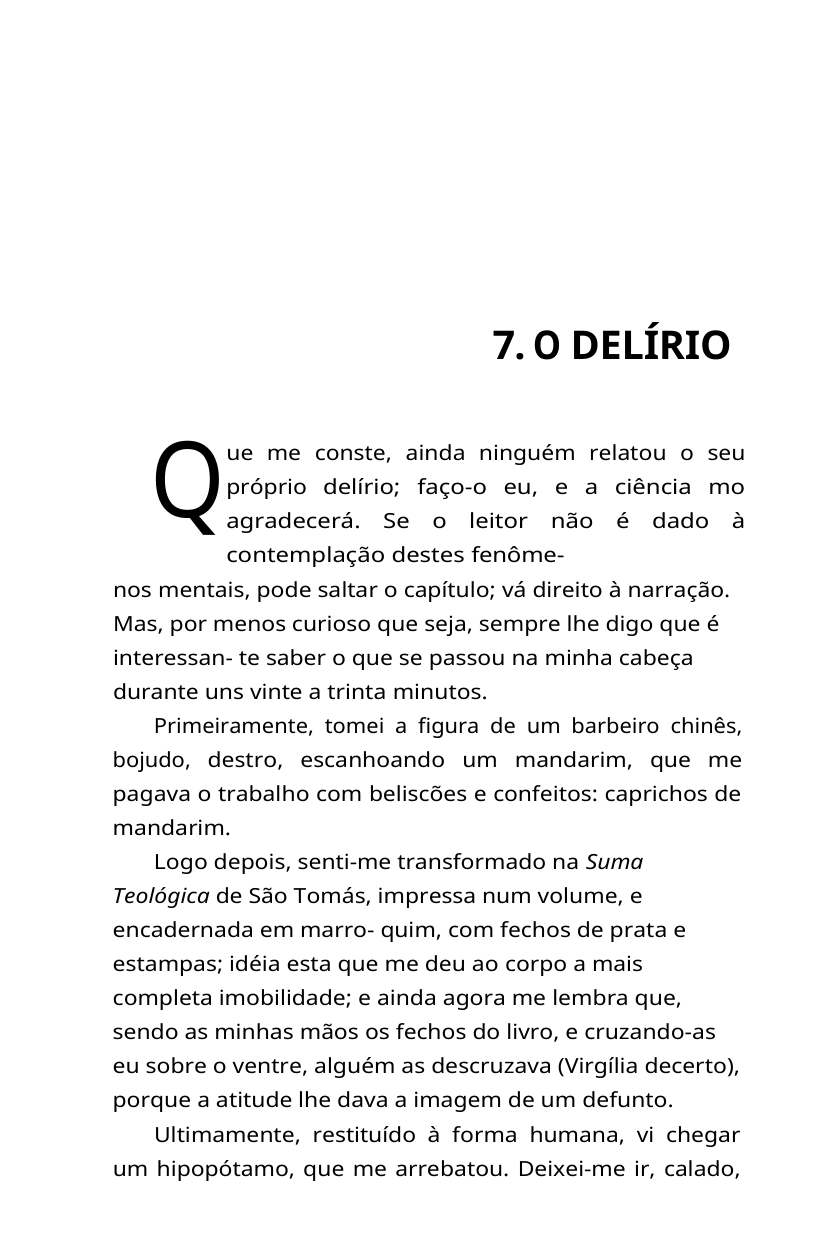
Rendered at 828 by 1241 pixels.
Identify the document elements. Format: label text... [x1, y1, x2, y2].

text nos mentais, pode saltar o capítulo; vá direito à narração. Mas, por menos curioso que seja, sempre lhe digo que é interessan- te saber o que se passou na minha cabeça durante uns vinte a trinta minutos. [113, 575, 745, 705]
text Logo depois, senti-me transformado na Suma Teológica de São Tomás, impressa num volume, e encadernada em marro- quim, com fechos de prata e estampas; idéia esta que me deu ao corpo a mais completa imobilidade; e ainda agora me lembra que, sendo as minhas mãos os fechos do livro, e cruzando-as eu sobre o ventre, alguém as descruzava (Virgília decerto), porque a atitude lhe dava a imagem de um defunto. [112, 847, 745, 1114]
text Primeiramente, tomei a figura de um barbeiro chinês, bojudo, destro, escanhoando um mandarim, que me pagava o trabalho com beliscões e confeitos: caprichos de mandarim. [112, 711, 742, 842]
text Q [150, 414, 226, 544]
text ue me conste, ainda ninguém relatou o seu próprio delírio; faço-o eu, e a ciência mo agradecerá. Se o leitor não é dado à contemplação destes fenôme- [226, 438, 745, 569]
subtitle O DELÍRIO [492, 317, 787, 371]
text Ultimamente, restituído à forma humana, vi chegar um hipopótamo, que me arrebatou. Deixei-me ir, calado, [113, 1120, 741, 1182]
